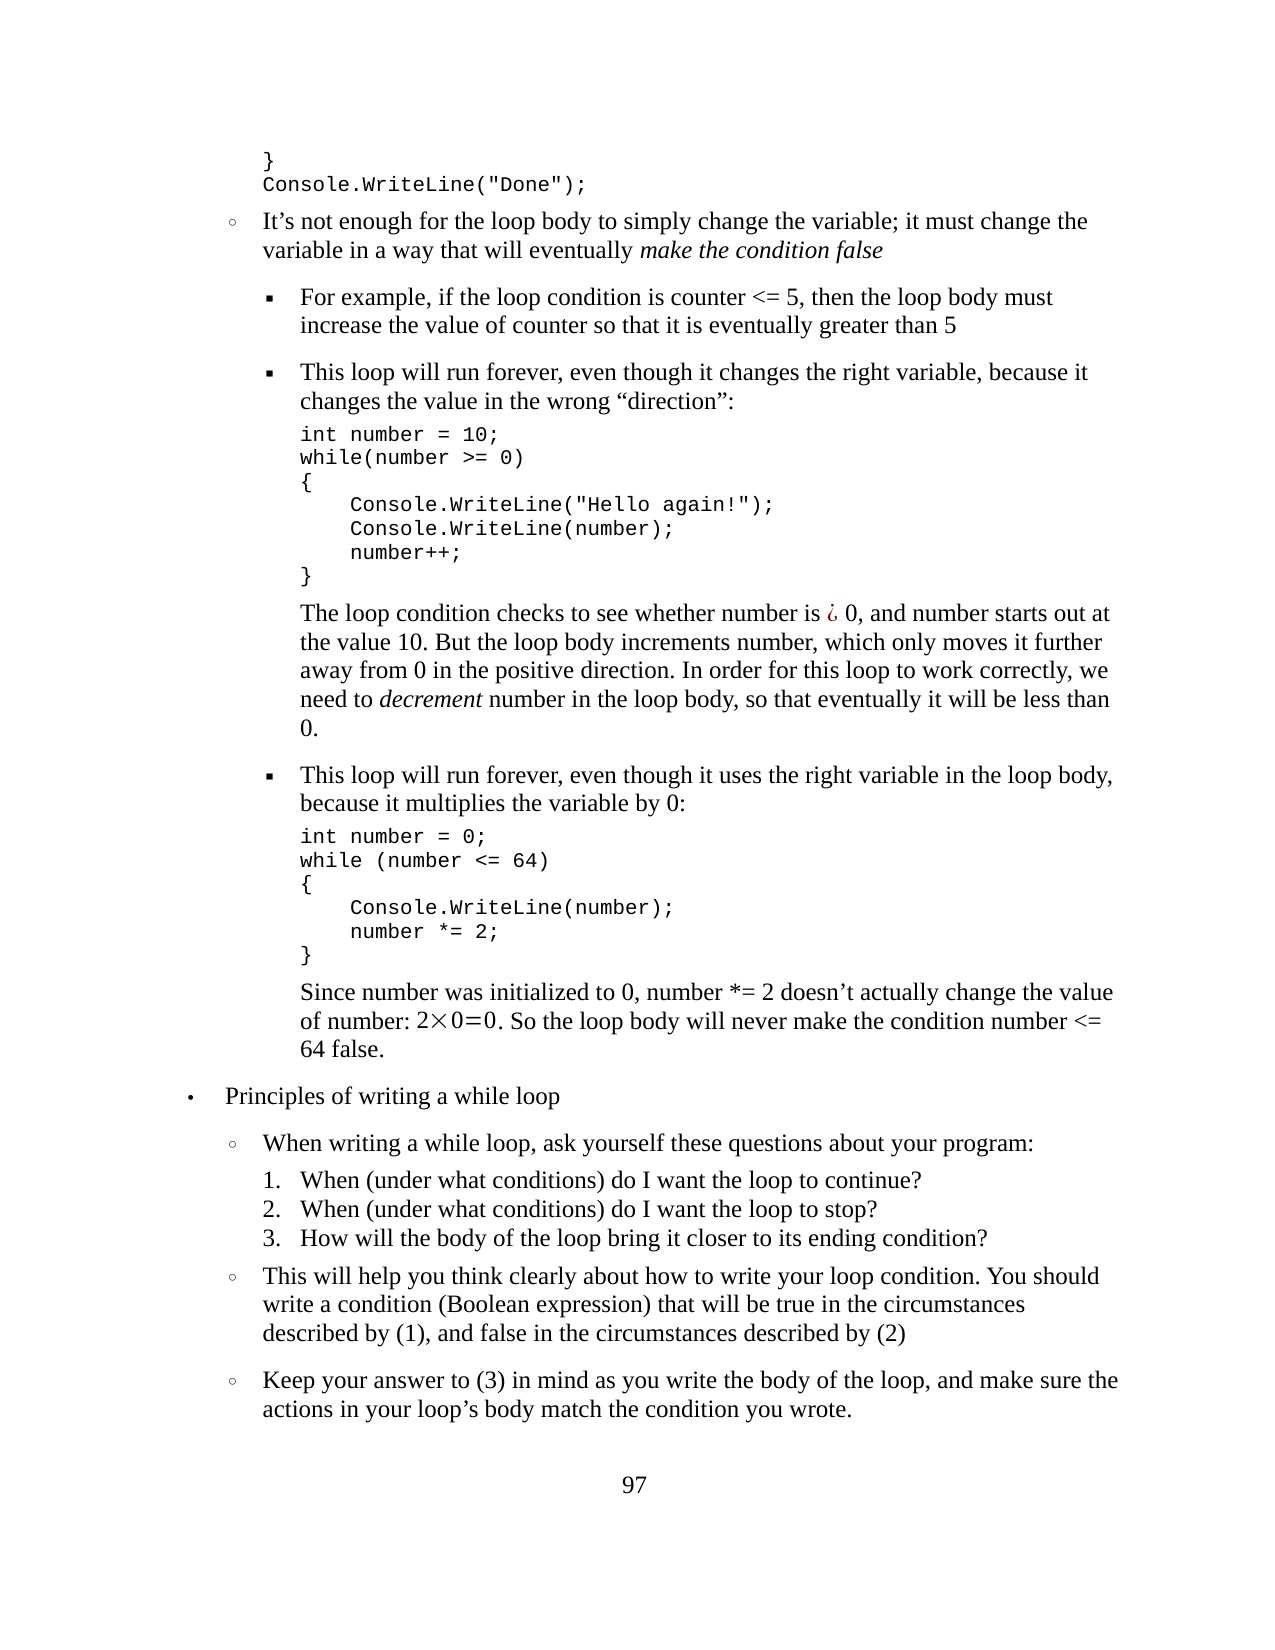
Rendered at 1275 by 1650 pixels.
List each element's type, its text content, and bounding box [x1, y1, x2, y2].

list Principles of writing a while loop [187, 1081, 1125, 1110]
list int number = 10; [262, 423, 1125, 447]
list } [225, 150, 1125, 174]
list The loop condition checks to see whether number is 0, and number starts out at the value 10. But the loop body increments number, which only moves it further away from 0 in the positive direction. In order for this loop to work correctly, we need to decrement number in the loop body, so that eventually it will be less than 0. [262, 598, 1125, 742]
list It’s not enough for the loop body to simply change the variable; it must change the variable in a way that will eventually make the condition false [225, 206, 1125, 264]
list Console.WriteLine("Hello again!"); [262, 494, 1125, 518]
list int number = 0; [262, 826, 1125, 850]
list Console.WriteLine("Done"); [225, 174, 1125, 197]
list while(number >= 0) [262, 447, 1125, 471]
list { [262, 873, 1125, 897]
list Keep your answer to (3) in mind as you write the body of the loop, and make sure the actions in your loop’s body match the condition you wrote. [225, 1365, 1125, 1422]
list } [262, 565, 1125, 589]
list How will the body of the loop bring it closer to its ending condition? [262, 1223, 1125, 1252]
list Since number was initialized to 0, number *= 2 doesn’t actually change the value of number: . So the loop body will never make the condition number <= 64 false. [262, 977, 1125, 1063]
list This loop will run forever, even though it changes the right variable, because it changes the value in the wrong “direction”: [262, 357, 1125, 414]
list This will help you think clearly about how to write your loop condition. You should write a condition (Boolean expression) that will be true in the circumstances described by (1), and false in the circumstances described by (2) [225, 1261, 1125, 1347]
list number *= 2; [262, 921, 1125, 944]
list } [262, 944, 1125, 968]
list When (under what conditions) do I want the loop to continue? [262, 1166, 1125, 1194]
list For example, if the loop condition is counter <= 5, then the loop body must increase the value of counter so that it is eventually greater than 5 [262, 282, 1125, 339]
list Console.WriteLine(number); [262, 897, 1125, 921]
list This loop will run forever, even though it uses the right variable in the loop body, because it multiplies the variable by 0: [262, 760, 1125, 817]
list When writing a while loop, ask yourself these questions about your program: [225, 1128, 1125, 1157]
list number++; [262, 542, 1125, 565]
list while (number <= 64) [262, 850, 1125, 873]
list { [262, 471, 1125, 494]
list Console.WriteLine(number); [262, 518, 1125, 542]
list When (under what conditions) do I want the loop to stop? [262, 1194, 1125, 1223]
